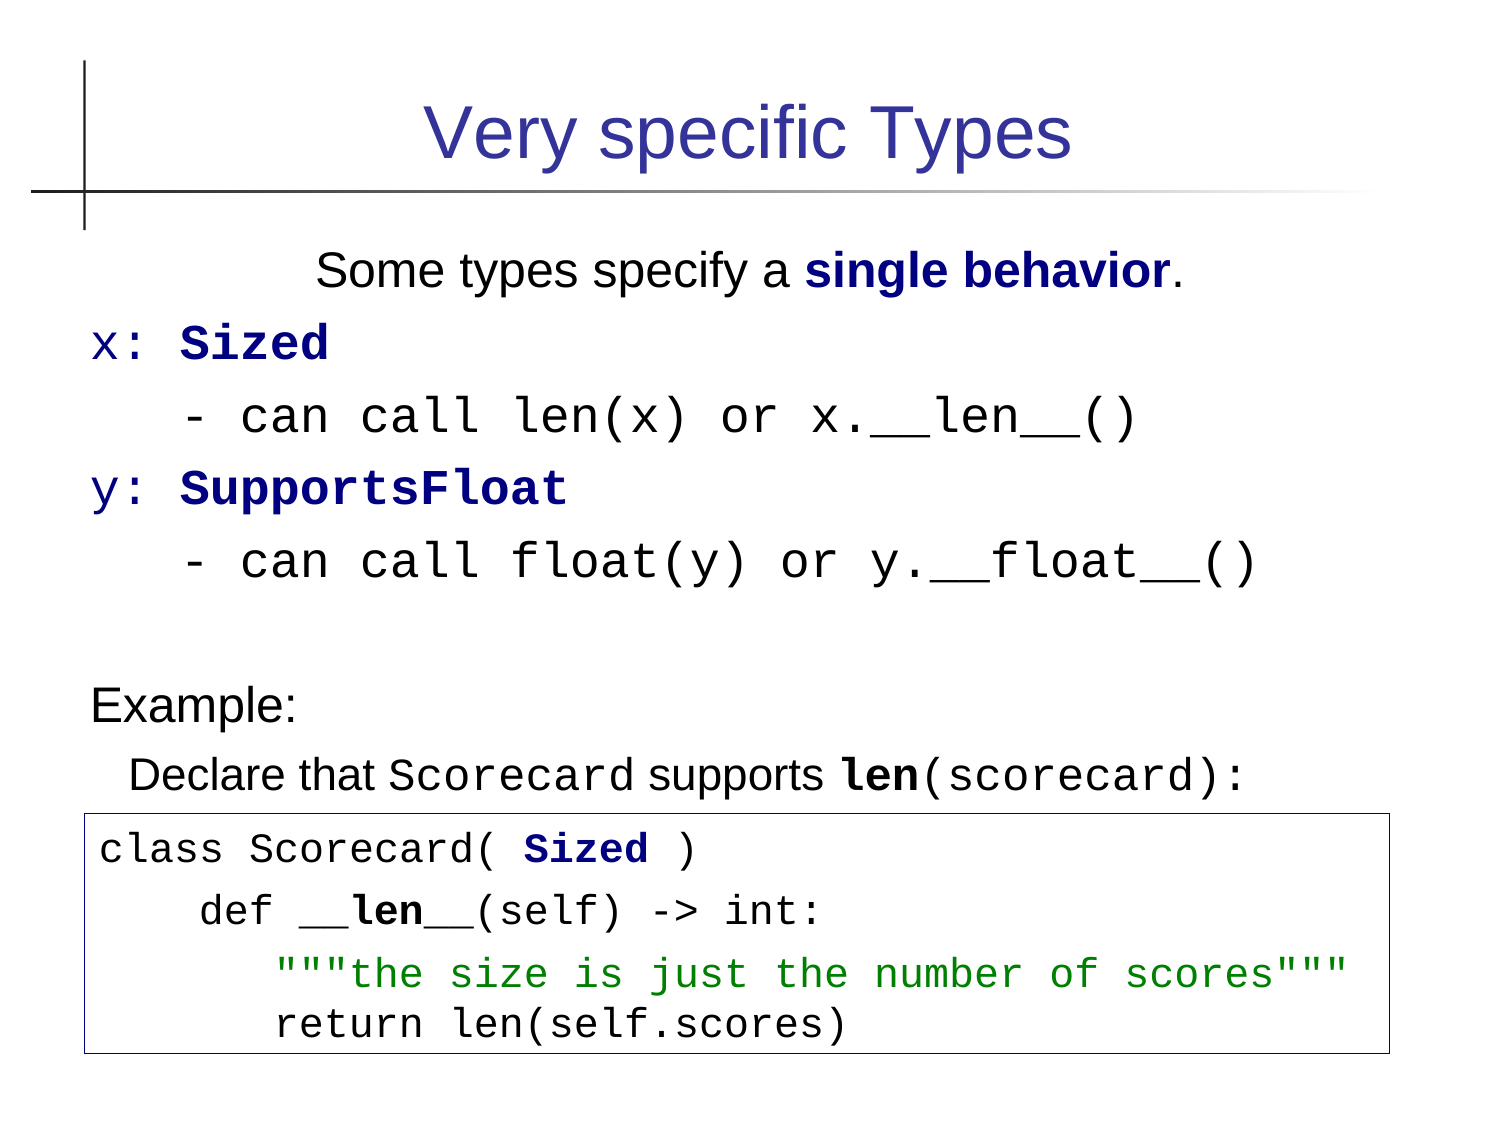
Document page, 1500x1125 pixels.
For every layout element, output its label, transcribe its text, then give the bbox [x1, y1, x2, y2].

text_box class Scorecard( Sized ) def __len__(self) -> int: """the size is just the number of scores""" return len(self.scores) [84, 813, 1390, 1054]
list Some types specify a single behavior. x: Sized - can call len(x) or x.__len__() y: SupportsFloat - can call float(y) or y.__float__() Example: Declare that Scorecard supports len(scorecard): [75, 229, 1426, 826]
title Very specific Types [100, 42, 1397, 182]
